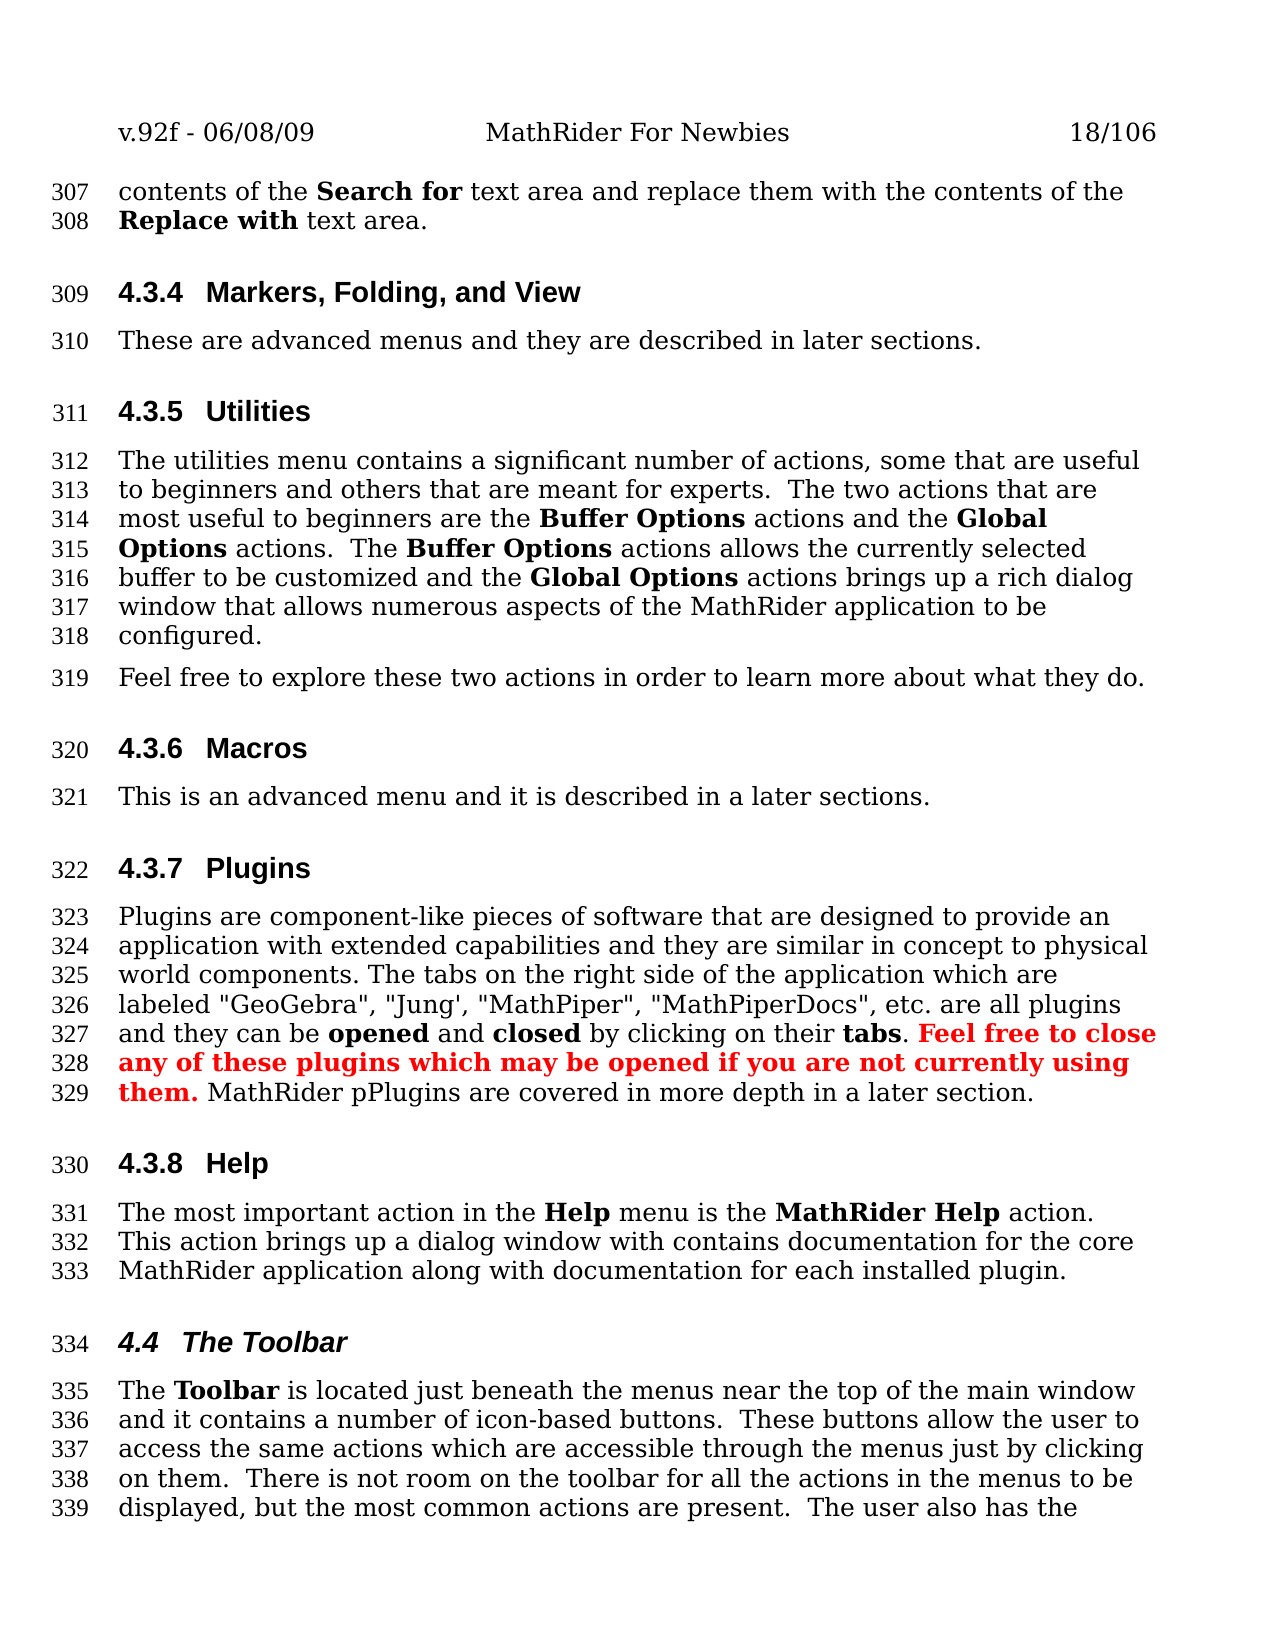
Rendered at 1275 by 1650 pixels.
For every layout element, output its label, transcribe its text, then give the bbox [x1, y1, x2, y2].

subtitle Utilities [118, 394, 1157, 428]
text Plugins are component-like pieces of software that are designed to provide an application with extended capabilities and they are similar in concept to physical world components. The tabs on the right side of the application which are labeled "GeoGebra", "Jung', "MathPiper", "MathPiperDocs", etc. are all plugins and they can be opened and closed by clicking on their tabs. Feel free to close any of these plugins which may be opened if you are not currently using them. MathRider pPlugins are covered in more depth in a later section. [118, 902, 1157, 1107]
text The most important action in the Help menu is the MathRider Help action. This action brings up a dialog window with contains documentation for the core MathRider application along with documentation for each installed plugin. [118, 1198, 1157, 1286]
text This is an advanced menu and it is described in a later sections. [118, 783, 1157, 812]
subtitle Macros [118, 731, 1157, 764]
subtitle The Toolbar [118, 1324, 1157, 1358]
text These are advanced menus and they are described in later sections. [118, 326, 1157, 355]
subtitle Markers, Folding, and View [118, 274, 1157, 308]
text The Toolbar is located just beneath the menus near the top of the main window and it contains a number of icon-based buttons. These buttons allow the user to access the same actions which are accessible through the menus just by clicking on them. There is not room on the toolbar for all the actions in the menus to be displayed, but the most common actions are present. The user also has the [118, 1376, 1157, 1522]
subtitle Plugins [118, 851, 1157, 884]
text The utilities menu contains a significant number of actions, some that are useful to beginners and others that are meant for experts. The two actions that are most useful to beginners are the Buffer Options actions and the Global Options actions. The Buffer Options actions allows the currently selected buffer to be customized and the Global Options actions brings up a rich dialog window that allows numerous aspects of the MathRider application to be configured. [118, 446, 1157, 651]
text Feel free to explore these two actions in order to learn more about what they do. [118, 663, 1157, 692]
text contents of the Search for text area and replace them with the contents of the Replace with text area. [118, 177, 1157, 236]
subtitle Help [118, 1146, 1157, 1180]
